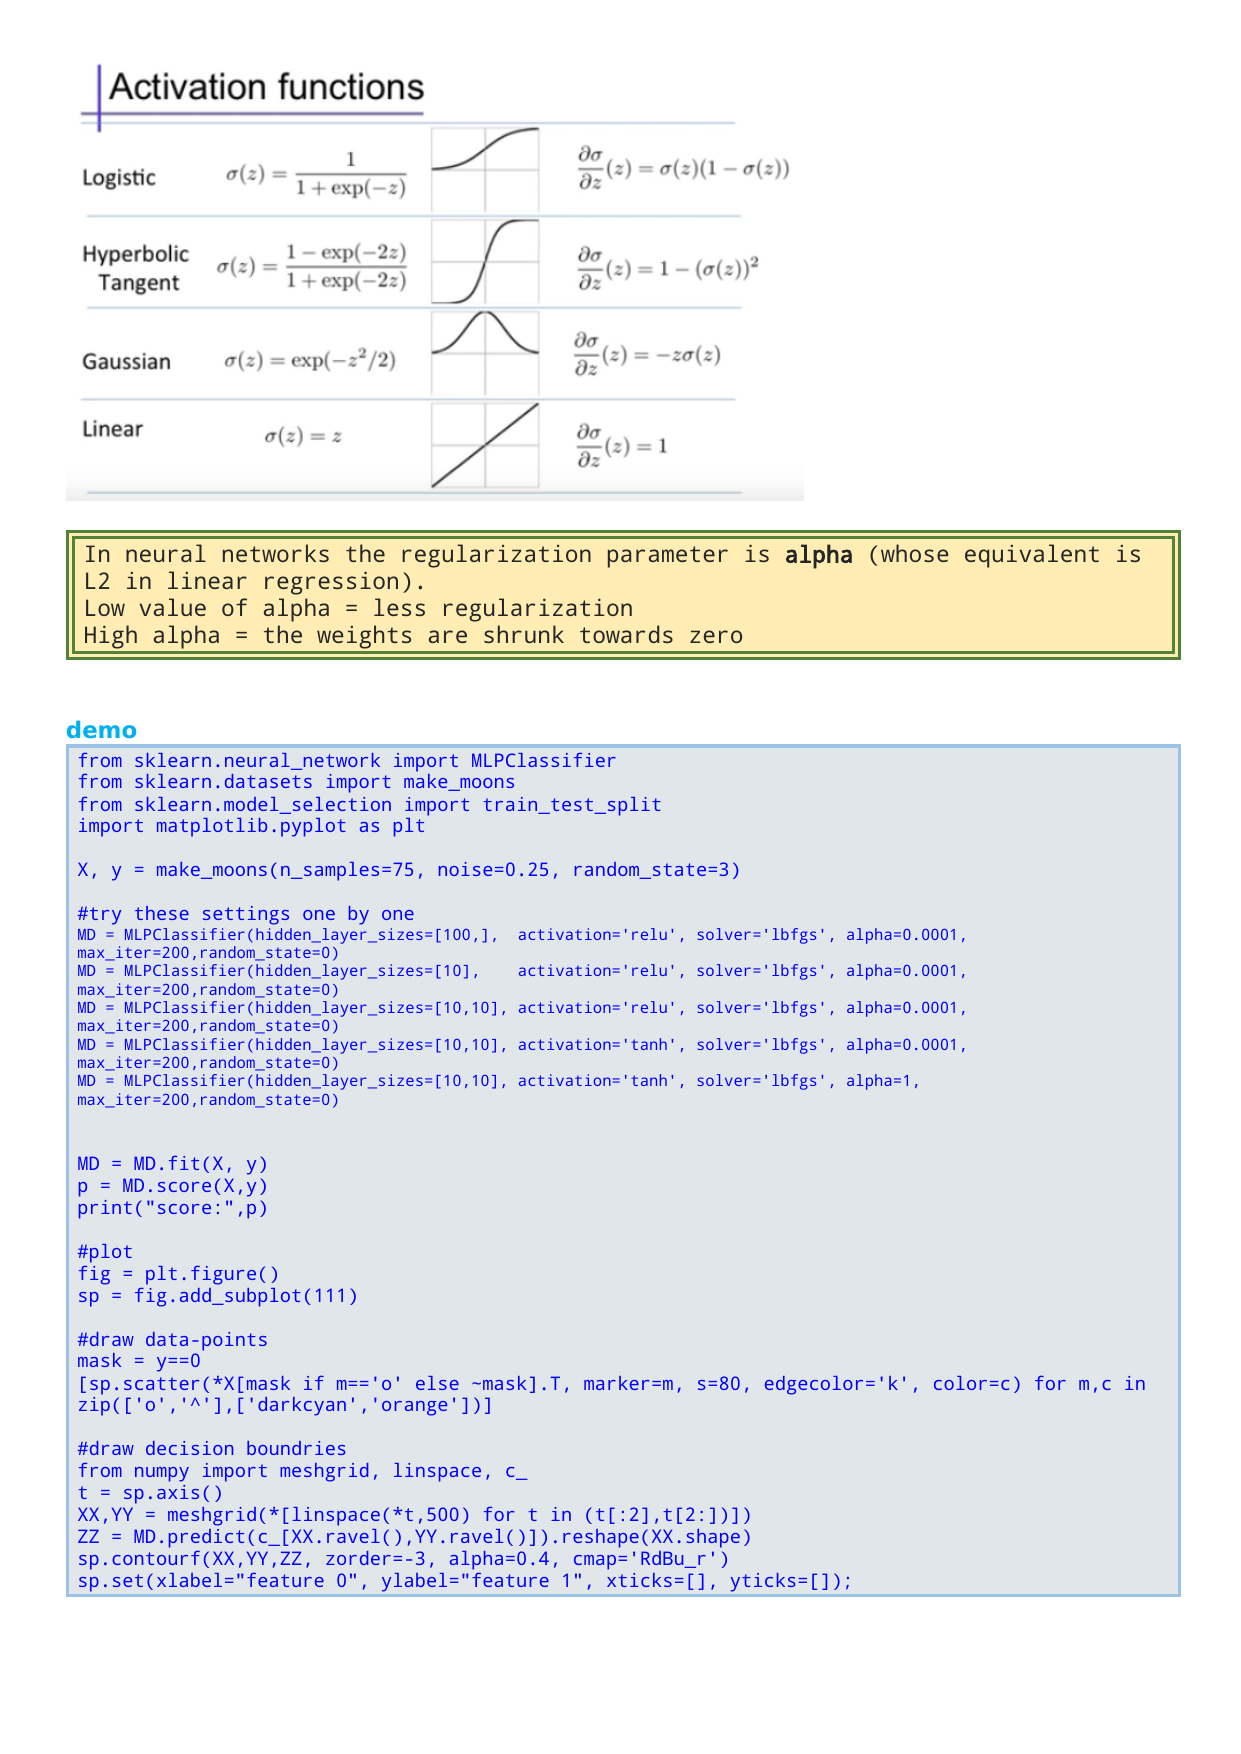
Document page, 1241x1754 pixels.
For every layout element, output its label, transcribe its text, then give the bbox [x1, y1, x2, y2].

text from numpy import meshgrid, linspace, c_ [69, 1455, 1178, 1477]
text #draw data-points [69, 1323, 1178, 1345]
text from sklearn.neural_network import MLPClassifier [69, 748, 1178, 766]
text ZZ = MD.predict(c_[XX.ravel(),YY.ravel()]).reshape(XX.shape) [69, 1521, 1178, 1543]
text MD = MLPClassifier(hidden_layer_sizes=[100,], activation='relu', solver='lbfgs', alpha=0.0001, max_iter=200,random_state=0) [69, 920, 1178, 957]
text mask = y==0 [69, 1345, 1178, 1367]
text from sklearn.datasets import make_moons [69, 766, 1178, 788]
text from sklearn.model_selection import train_test_split [69, 788, 1178, 810]
text #try these settings one by one [69, 898, 1178, 920]
text p = MD.score(X,y) [69, 1169, 1178, 1191]
title demo [66, 718, 1181, 744]
text print("score:",p) [69, 1191, 1178, 1213]
picture [65, 54, 804, 501]
text sp.contourf(XX,YY,ZZ, zorder=-3, alpha=0.4, cmap='RdBu_r') [69, 1543, 1178, 1565]
text XX,YY = meshgrid(*[linspace(*t,500) for t in (t[:2],t[2:])]) [69, 1499, 1178, 1521]
text MD = MLPClassifier(hidden_layer_sizes=[10,10], activation='relu', solver='lbfgs', alpha=0.0001, max_iter=200,random_state=0) [69, 993, 1178, 1030]
text MD = MD.fit(X, y) [69, 1147, 1178, 1169]
text [sp.scatter(*X[mask if m=='o' else ~mask].T, marker=m, s=80, edgecolor='k', color=c) for m,c in zip(['o','^'],['darkcyan','orange'])] [69, 1367, 1178, 1411]
text Low value of alpha = less regularization [75, 583, 1172, 610]
text MD = MLPClassifier(hidden_layer_sizes=[10,10], activation='tanh', solver='lbfgs', alpha=1, max_iter=200,random_state=0) [69, 1067, 1178, 1103]
text #plot [69, 1235, 1178, 1257]
text MD = MLPClassifier(hidden_layer_sizes=[10,10], activation='tanh', solver='lbfgs', alpha=0.0001, max_iter=200,random_state=0) [69, 1030, 1178, 1067]
text MD = MLPClassifier(hidden_layer_sizes=[10], activation='relu', solver='lbfgs', alpha=0.0001, max_iter=200,random_state=0) [69, 957, 1178, 993]
text #draw decision boundries [69, 1433, 1178, 1455]
text High alpha = the weights are shrunk towards zero [69, 610, 1178, 657]
text import matplotlib.pyplot as plt [69, 810, 1178, 832]
text In neural networks the regularization parameter is alpha (whose equivalent is L2 in linear regression). [69, 533, 1178, 583]
text sp.set(xlabel="feature 0", ylabel="feature 1", xticks=[], yticks=[]); [69, 1565, 1178, 1594]
text sp = fig.add_subplot(111) [69, 1279, 1178, 1301]
text fig = plt.figure() [69, 1257, 1178, 1279]
text X, y = make_moons(n_samples=75, noise=0.25, random_state=3) [69, 854, 1178, 876]
text t = sp.axis() [69, 1477, 1178, 1499]
